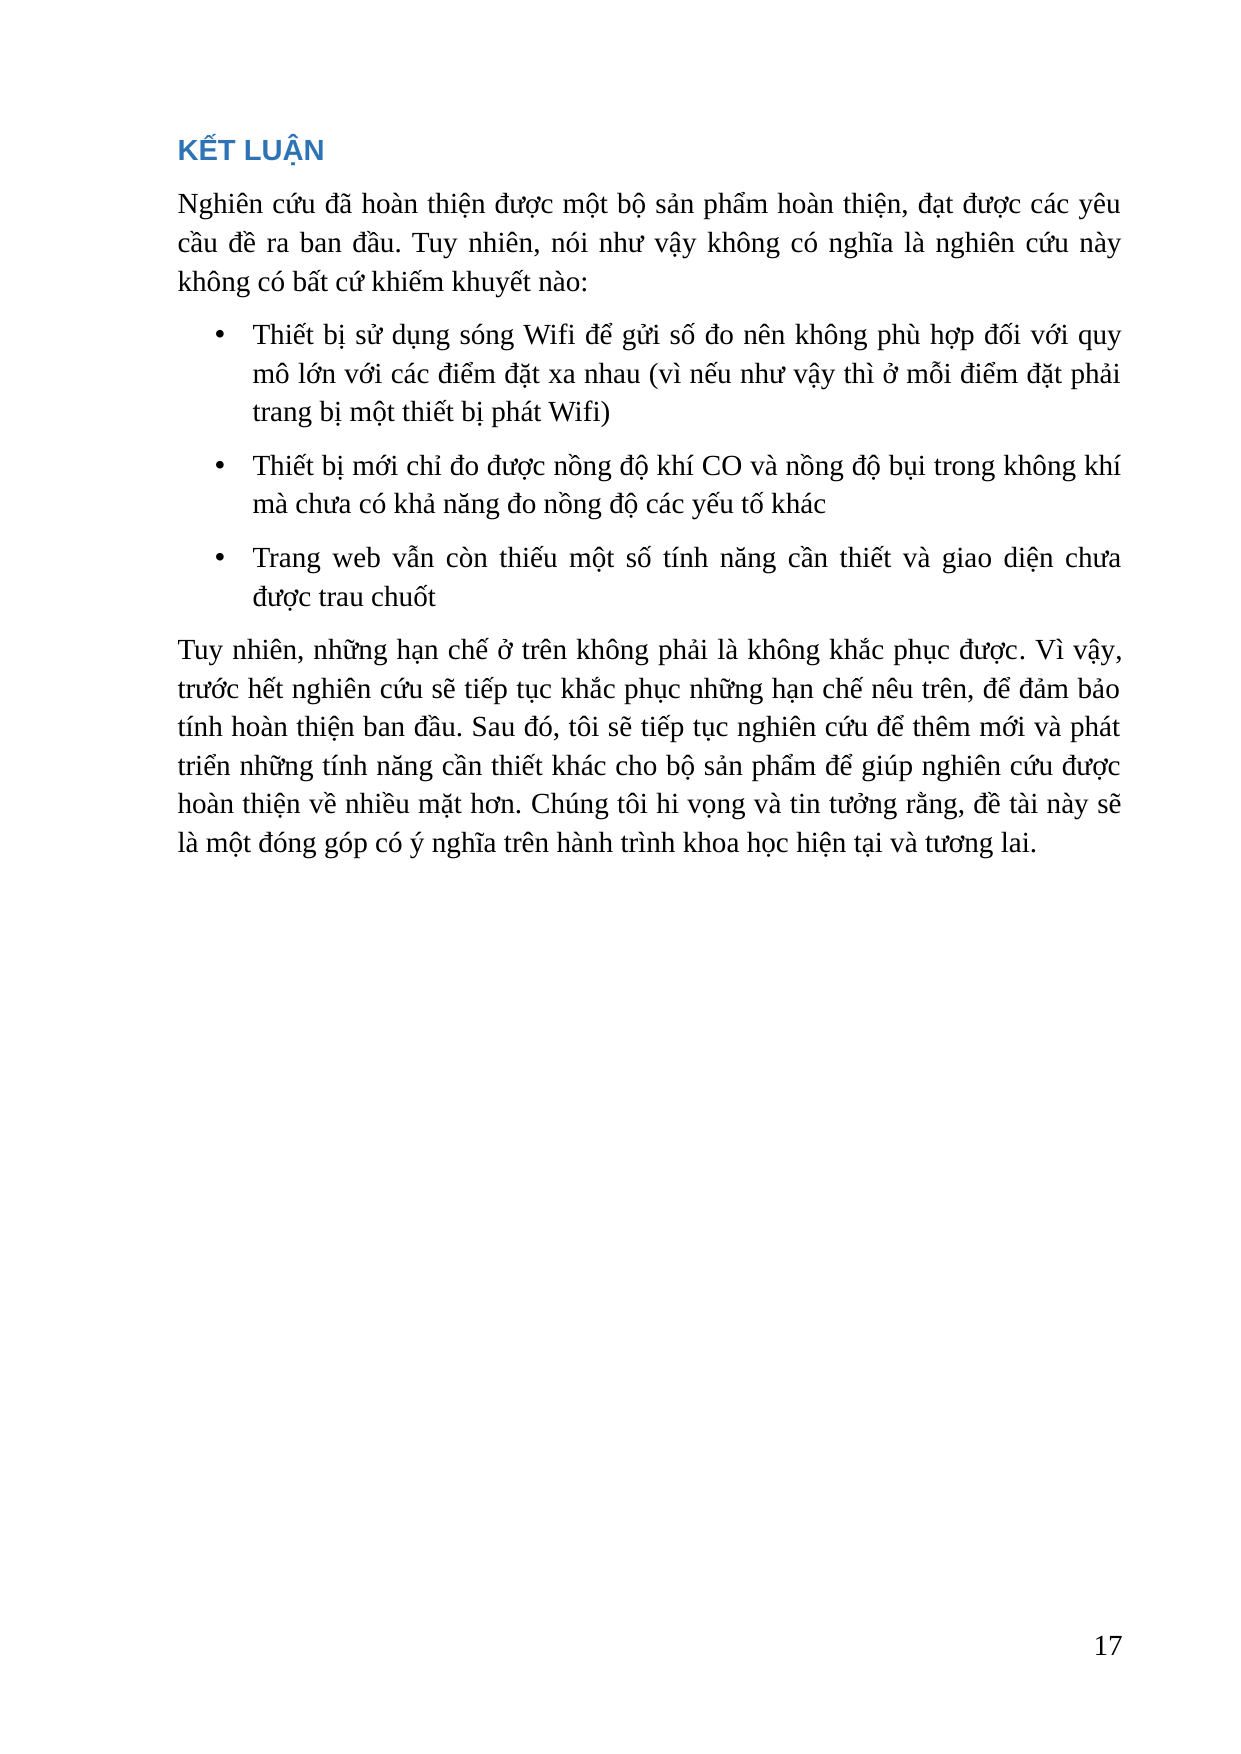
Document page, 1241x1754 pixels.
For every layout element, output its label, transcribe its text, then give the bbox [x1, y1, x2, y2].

list Thiết bị sử dụng sóng Wifi để gửi số đo nên không phù hợp đối với quy mô lớn với các điểm đặt xa nhau (vì nếu như vậy thì ở mỗi điểm đặt phải trang bị một thiết bị phát Wifi) [215, 317, 1122, 428]
list Thiết bị mới chỉ đo được nồng độ khí CO và nồng độ bụi trong không khí mà chưa có khả năng đo nồng độ các yếu tố khác [215, 448, 1122, 520]
subtitle KẾT LUẬN [177, 133, 1122, 167]
text Nghiên cứu đã hoàn thiện được một bộ sản phẩm hoàn thiện, đạt được các yêu cầu đề ra ban đầu. Tuy nhiên, nói như vậy không có nghĩa là nghiên cứu này không có bất cứ khiếm khuyết nào: [177, 187, 1122, 297]
list Trang web vẫn còn thiếu một số tính năng cần thiết và giao diện chưa được trau chuốt [215, 540, 1122, 612]
text Tuy nhiên, những hạn chế ở trên không phải là không khắc phục được. Vì vậy, trước hết nghiên cứu sẽ tiếp tục khắc phục những hạn chế nêu trên, để đảm bảo tính hoàn thiện ban đầu. Sau đó, tôi sẽ tiếp tục nghiên cứu để thêm mới và phát triển những tính năng cần thiết khác cho bộ sản phẩm để giúp nghiên cứu được hoàn thiện về nhiều mặt hơn. Chúng tôi hi vọng và tin tưởng rằng, đề tài này sẽ là một đóng góp có ý nghĩa trên hành trình khoa học hiện tại và tương lai. [177, 632, 1122, 859]
